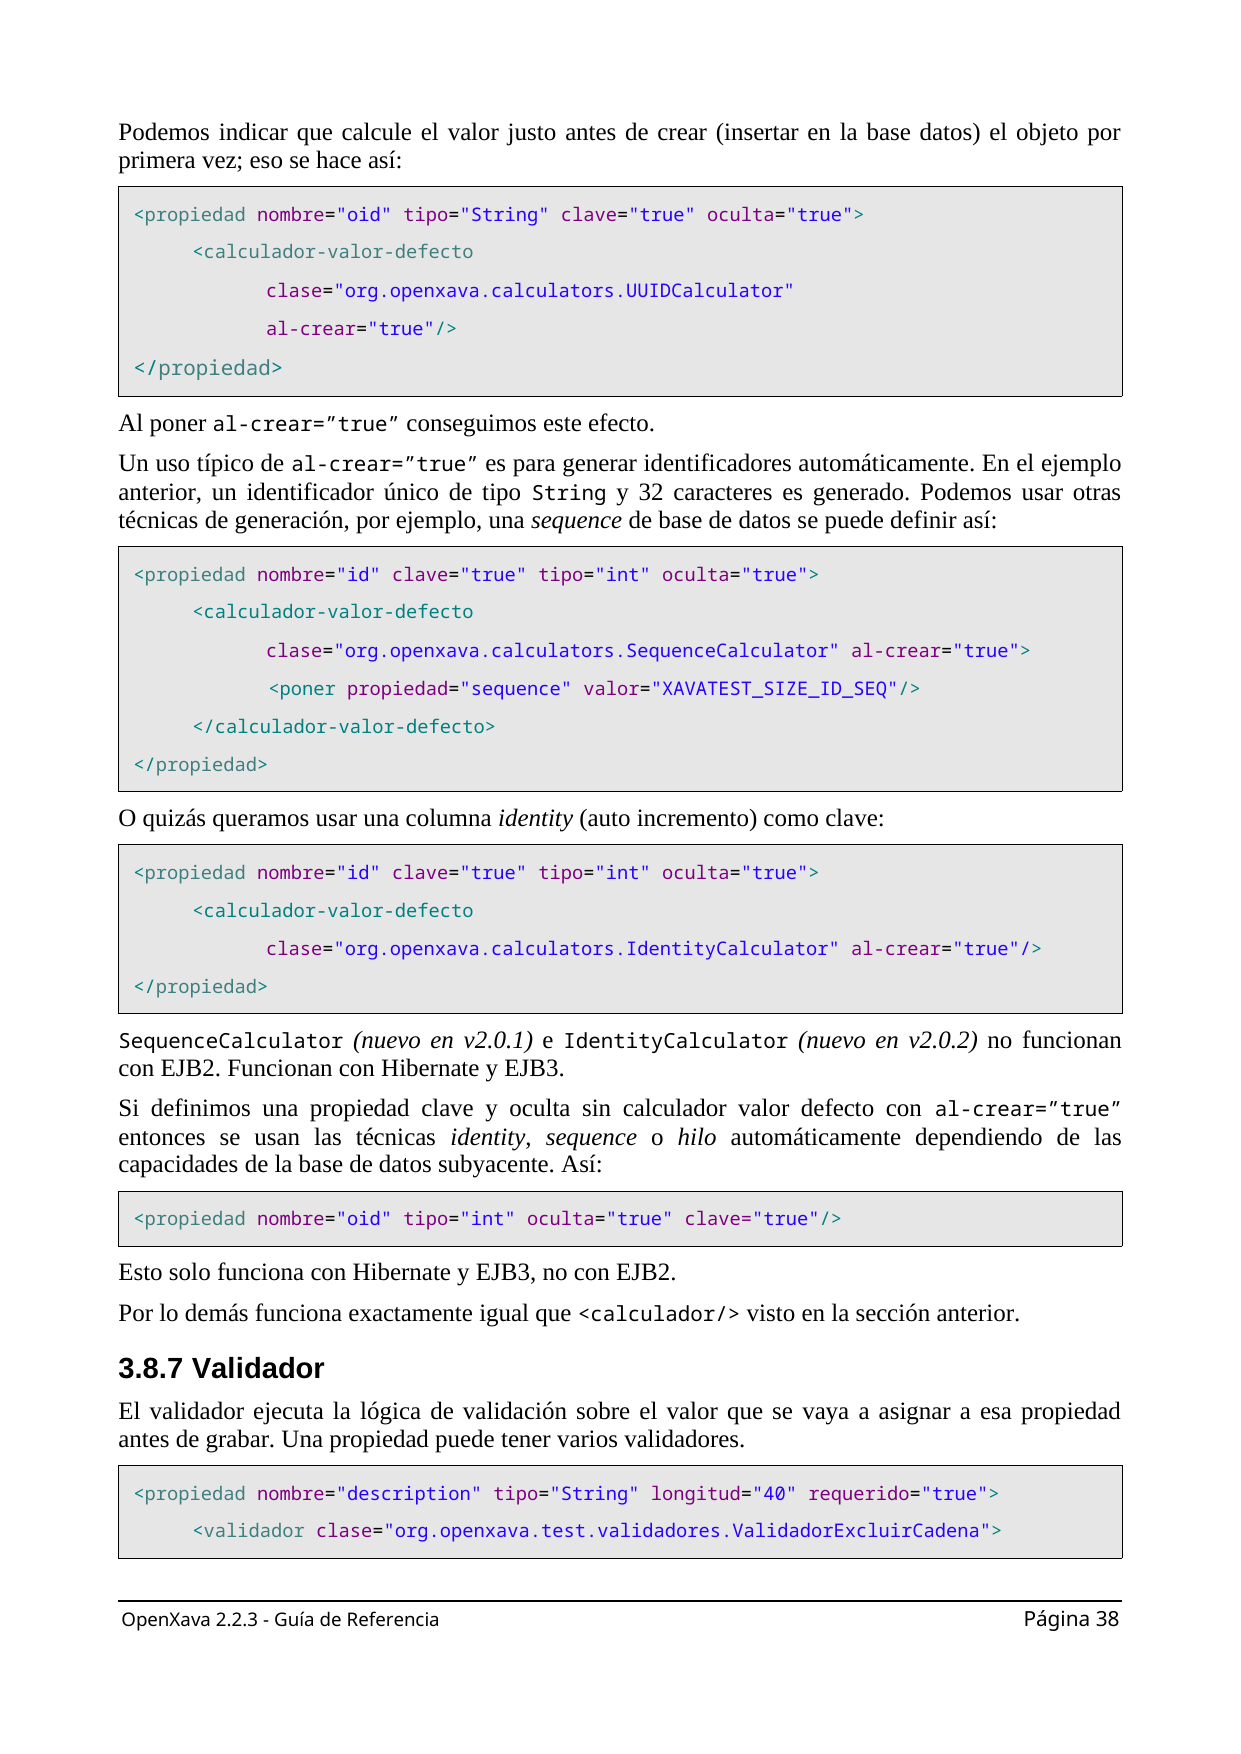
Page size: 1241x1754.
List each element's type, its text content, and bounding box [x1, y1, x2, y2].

text SequenceCalculator (nuevo en v2.0.1) e IdentityCalculator (nuevo en v2.0.2) no funcionan con EJB2. Funcionan con Hibernate y EJB3. [118, 1026, 1122, 1082]
text Esto solo funciona con Hibernate y EJB3, no con EJB2. [118, 1258, 1122, 1286]
text <calculador-valor-defecto [119, 224, 1122, 262]
text Si definimos una propiedad clave y oculta sin calculador valor defecto con al-crear=”true” entonces se usan las técnicas identity, sequence o hilo automáticamente dependiendo de las capacidades de la base de datos subyacente. Así: [118, 1094, 1122, 1178]
text </propiedad> [119, 958, 1122, 1013]
text clase="org.openxava.calculators.UUIDCalculator" [119, 262, 1122, 300]
text clase="org.openxava.calculators.SequenceCalculator" al-crear="true"> [119, 622, 1122, 660]
text </calculador-valor-defecto> [119, 698, 1122, 736]
text </propiedad> [119, 736, 1122, 791]
text </propiedad> [119, 338, 1122, 396]
text <poner propiedad="sequence" valor="XAVATEST_SIZE_ID_SEQ"/> [119, 660, 1122, 698]
text <propiedad nombre="description" tipo="String" longitud="40" requerido="true"> [119, 1466, 1122, 1503]
text Podemos indicar que calcule el valor justo antes de crear (insertar en la base datos) el objeto por primera vez; eso se hace así: [118, 118, 1122, 173]
text <calculador-valor-defecto [119, 882, 1122, 920]
text <propiedad nombre="id" clave="true" tipo="int" oculta="true"> [119, 845, 1122, 882]
text <calculador-valor-defecto [119, 584, 1122, 622]
text <propiedad nombre="id" clave="true" tipo="int" oculta="true"> [119, 547, 1122, 584]
text El validador ejecuta la lógica de validación sobre el valor que se vaya a asignar a esa propiedad antes de grabar. Una propiedad puede tener varios validadores. [118, 1397, 1122, 1452]
text Un uso típico de al-crear=”true” es para generar identificadores automáticamente. En el ejemplo anterior, un identificador único de tipo String y 32 caracteres es generado. Podemos usar otras técnicas de generación, por ejemplo, una sequence de base de datos se puede definir así: [118, 449, 1122, 533]
text <propiedad nombre="oid" tipo="int" oculta="true" clave="true"/> [119, 1192, 1122, 1246]
text Al poner al-crear=”true” conseguimos este efecto. [118, 409, 1122, 437]
text Por lo demás funciona exactamente igual que <calculador/> visto en la sección anterior. [118, 1299, 1122, 1327]
text <validador clase="org.openxava.test.validadores.ValidadorExcluirCadena"> [119, 1503, 1122, 1558]
subtitle Validador [118, 1352, 1122, 1384]
text clase="org.openxava.calculators.IdentityCalculator" al-crear="true"/> [119, 920, 1122, 958]
text al-crear="true"/> [119, 300, 1122, 338]
text <propiedad nombre="oid" tipo="String" clave="true" oculta="true"> [119, 187, 1122, 224]
text O quizás queramos usar una columna identity (auto incremento) como clave: [118, 804, 1122, 832]
